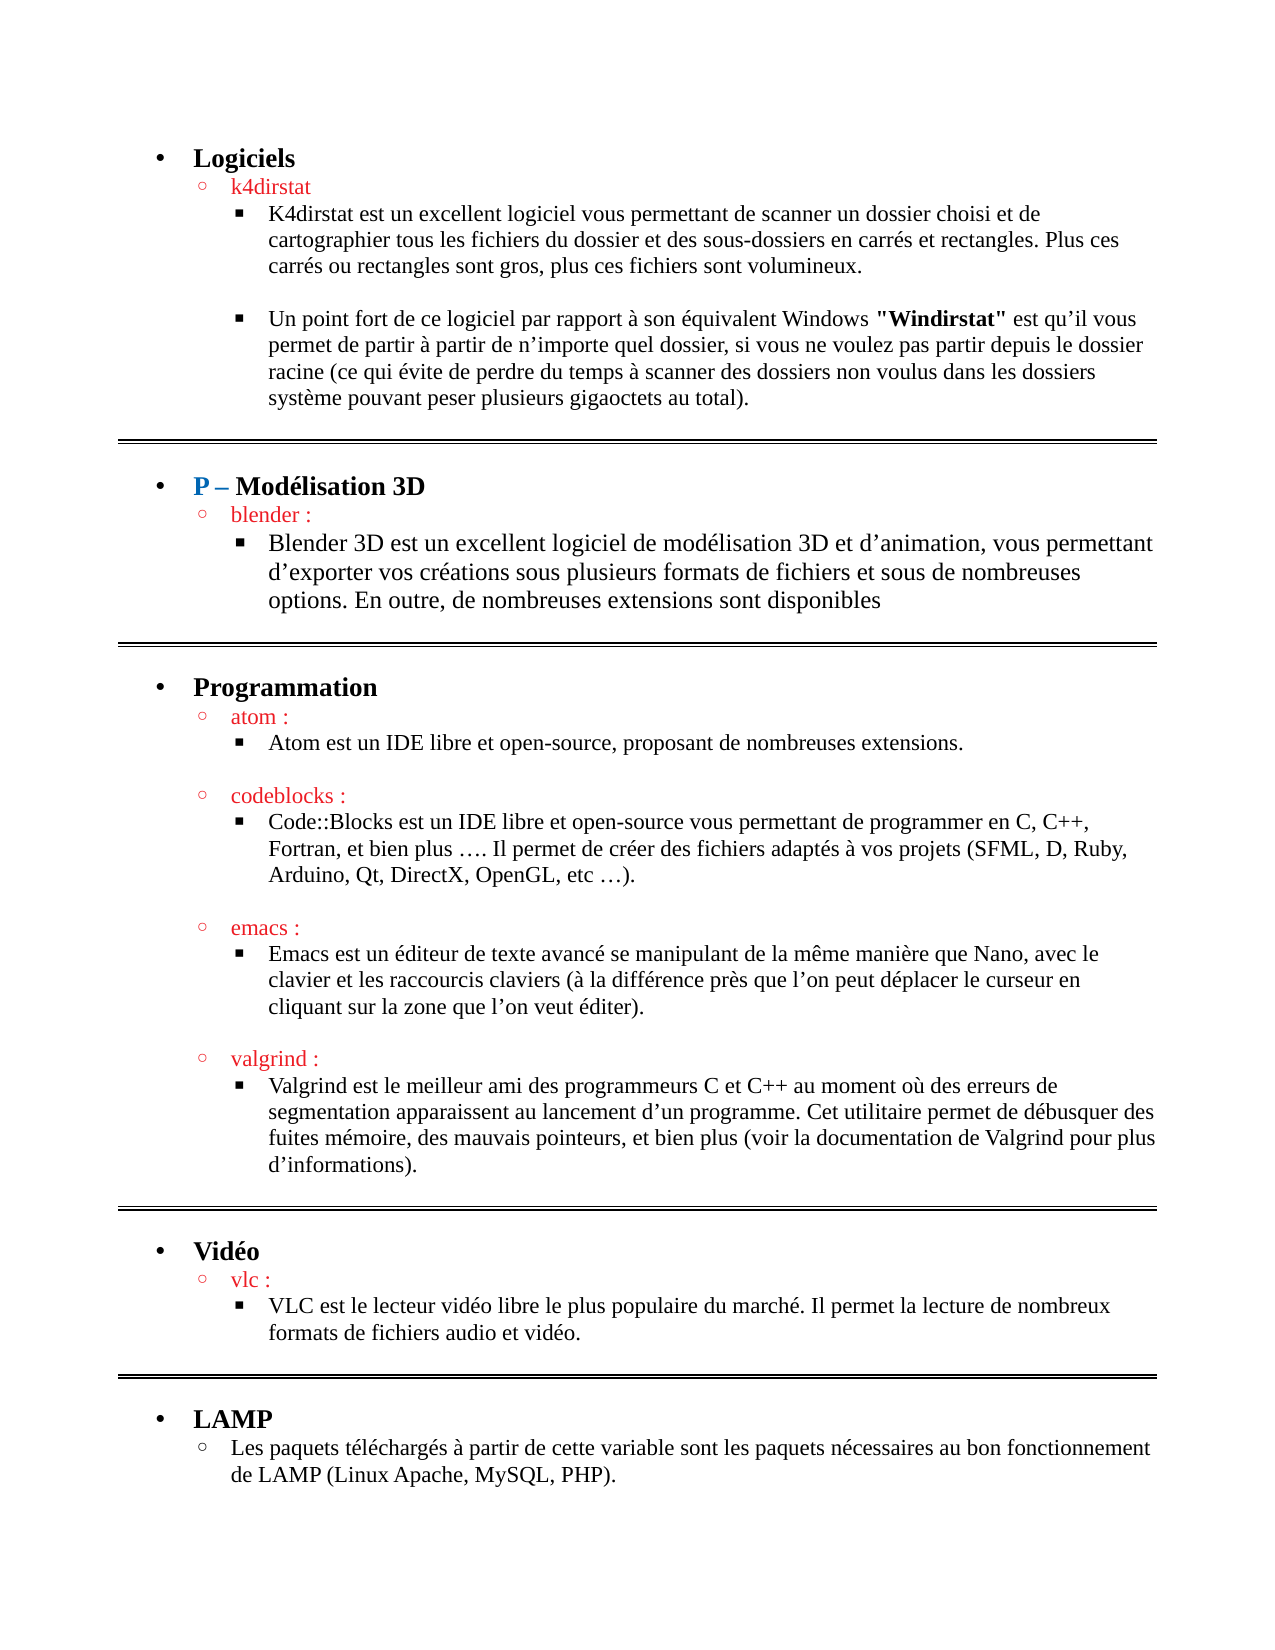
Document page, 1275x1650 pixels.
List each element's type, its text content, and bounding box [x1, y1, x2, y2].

list vlc : [193, 1266, 1157, 1293]
list VLC est le lecteur vidéo libre le plus populaire du marché. Il permet la lecture de nombreux formats de fichiers audio et vidéo. [231, 1293, 1157, 1345]
list Vidéo [156, 1235, 1157, 1266]
list atom : [193, 703, 1157, 729]
list Valgrind est le meilleur ami des programmeurs C et C++ au moment où des erreurs de segmentation apparaissent au lancement d’un programme. Cet utilitaire permet de débusquer des fuites mémoire, des mauvais pointeurs, et bien plus (voir la documentation de Valgrind pour plus d’informations). [231, 1072, 1157, 1177]
list Programmation [156, 672, 1157, 703]
list Les paquets téléchargés à partir de cette variable sont les paquets nécessaires au bon fonctionnement de LAMP (Linux Apache, MySQL, PHP). [193, 1434, 1157, 1487]
list k4dirstat [193, 173, 1157, 200]
list codeblocks : [193, 782, 1157, 808]
list emacs : [193, 914, 1157, 940]
list K4dirstat est un excellent logiciel vous permettant de scanner un dossier choisi et de cartographier tous les fichiers du dossier et des sous-dossiers en carrés et rectangles. Plus ces carrés ou rectangles sont gros, plus ces fichiers sont volumineux. [231, 200, 1157, 279]
list LAMP [156, 1403, 1157, 1434]
list Emacs est un éditeur de texte avancé se manipulant de la même manière que Nano, avec le clavier et les raccourcis claviers (à la différence près que l’on peut déplacer le curseur en cliquant sur la zone que l’on veut éditer). [231, 940, 1157, 1019]
list Atom est un IDE libre et open-source, proposant de nombreuses extensions. [231, 729, 1157, 756]
list valgrind : [193, 1045, 1157, 1072]
list Blender 3D est un excellent logiciel de modélisation 3D et d’animation, vous permettant d’exporter vos créations sous plusieurs formats de fichiers et sous de nombreuses options. En outre, de nombreuses extensions sont disponibles [231, 528, 1157, 614]
list Logiciels [156, 142, 1157, 173]
list Code::Blocks est un IDE libre et open-source vous permettant de programmer en C, C++, Fortran, et bien plus …. Il permet de créer des fichiers adaptés à vos projets (SFML, D, Ruby, Arduino, Qt, DirectX, OpenGL, etc …). [231, 808, 1157, 887]
list Un point fort de ce logiciel par rapport à son équivalent Windows "Windirstat" est qu’il vous permet de partir à partir de n’importe quel dossier, si vous ne voulez pas partir depuis le dossier racine (ce qui évite de perdre du temps à scanner des dossiers non voulus dans les dossiers système pouvant peser plusieurs gigaoctets au total). [231, 305, 1157, 411]
list blender : [193, 502, 1157, 528]
list P – Modélisation 3D [156, 470, 1157, 502]
